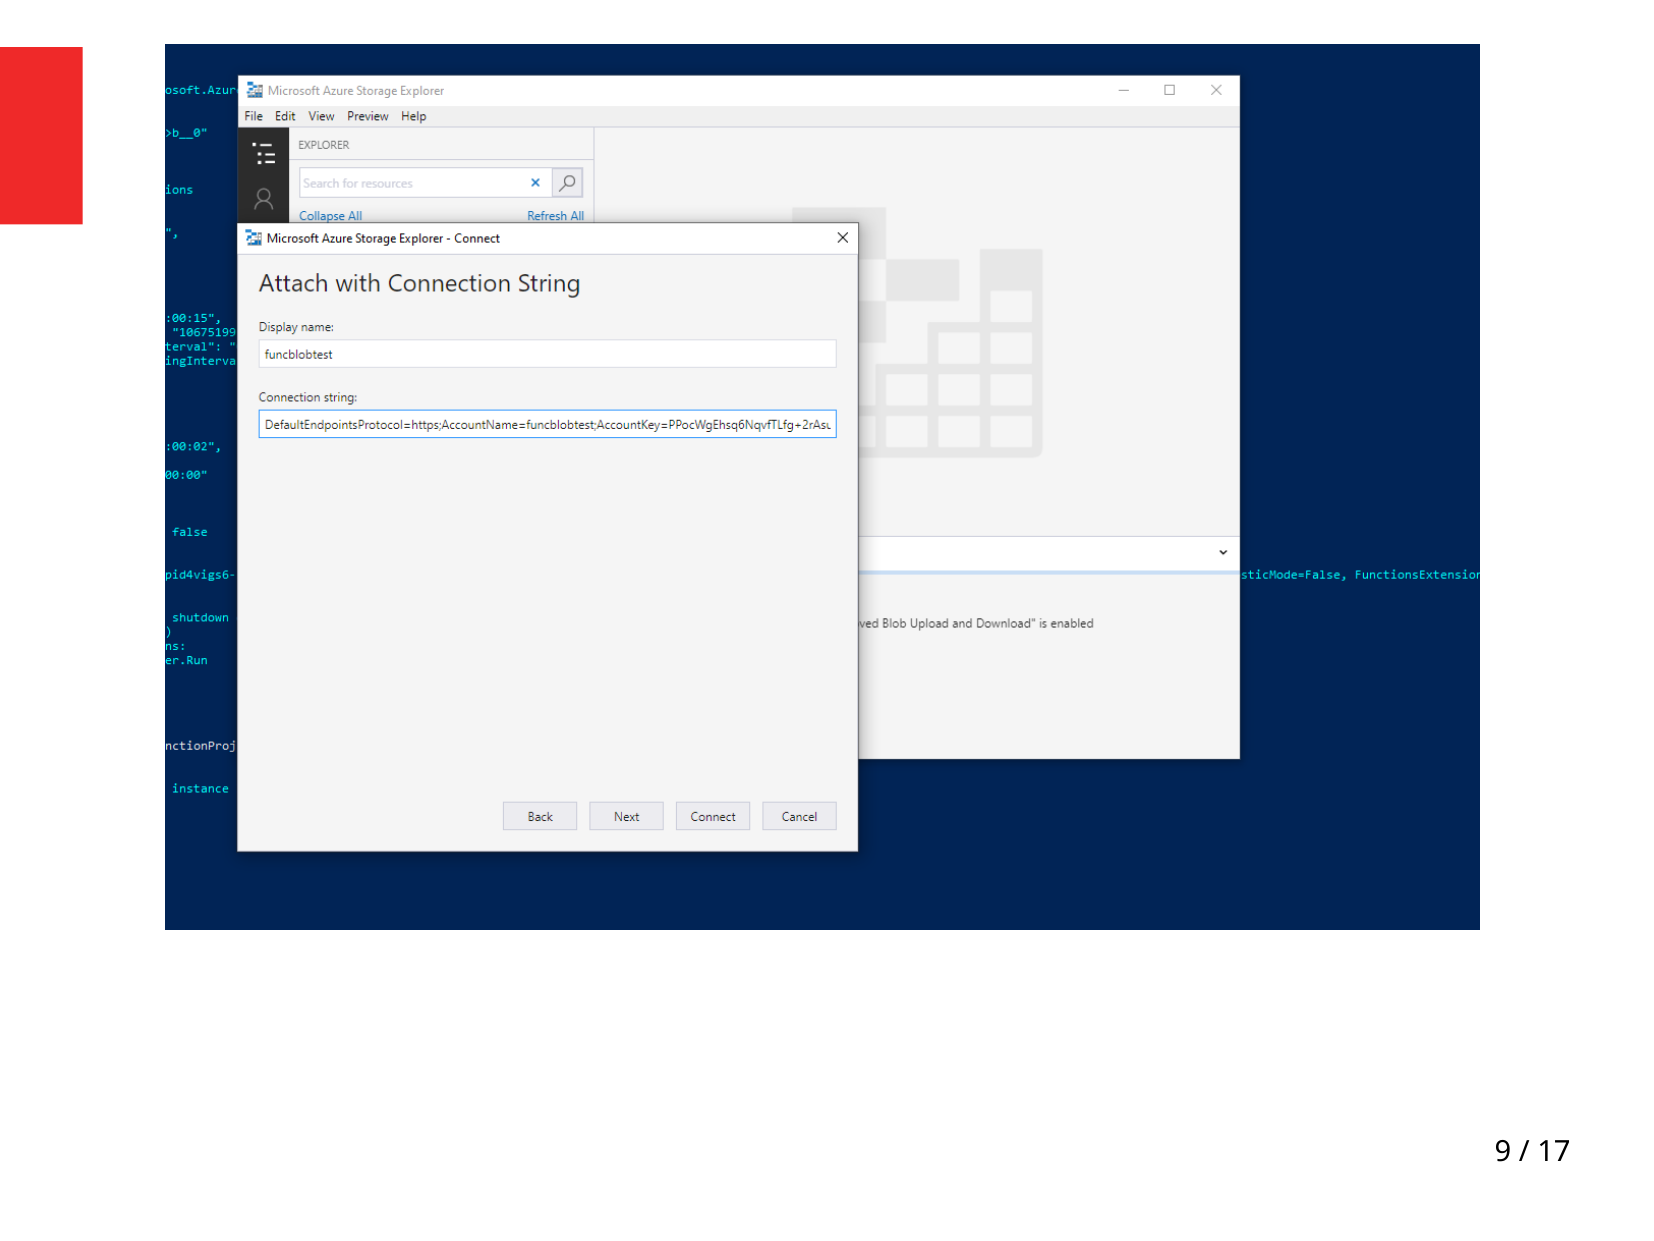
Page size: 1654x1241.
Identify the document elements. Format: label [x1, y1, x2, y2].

picture [165, 44, 1480, 931]
